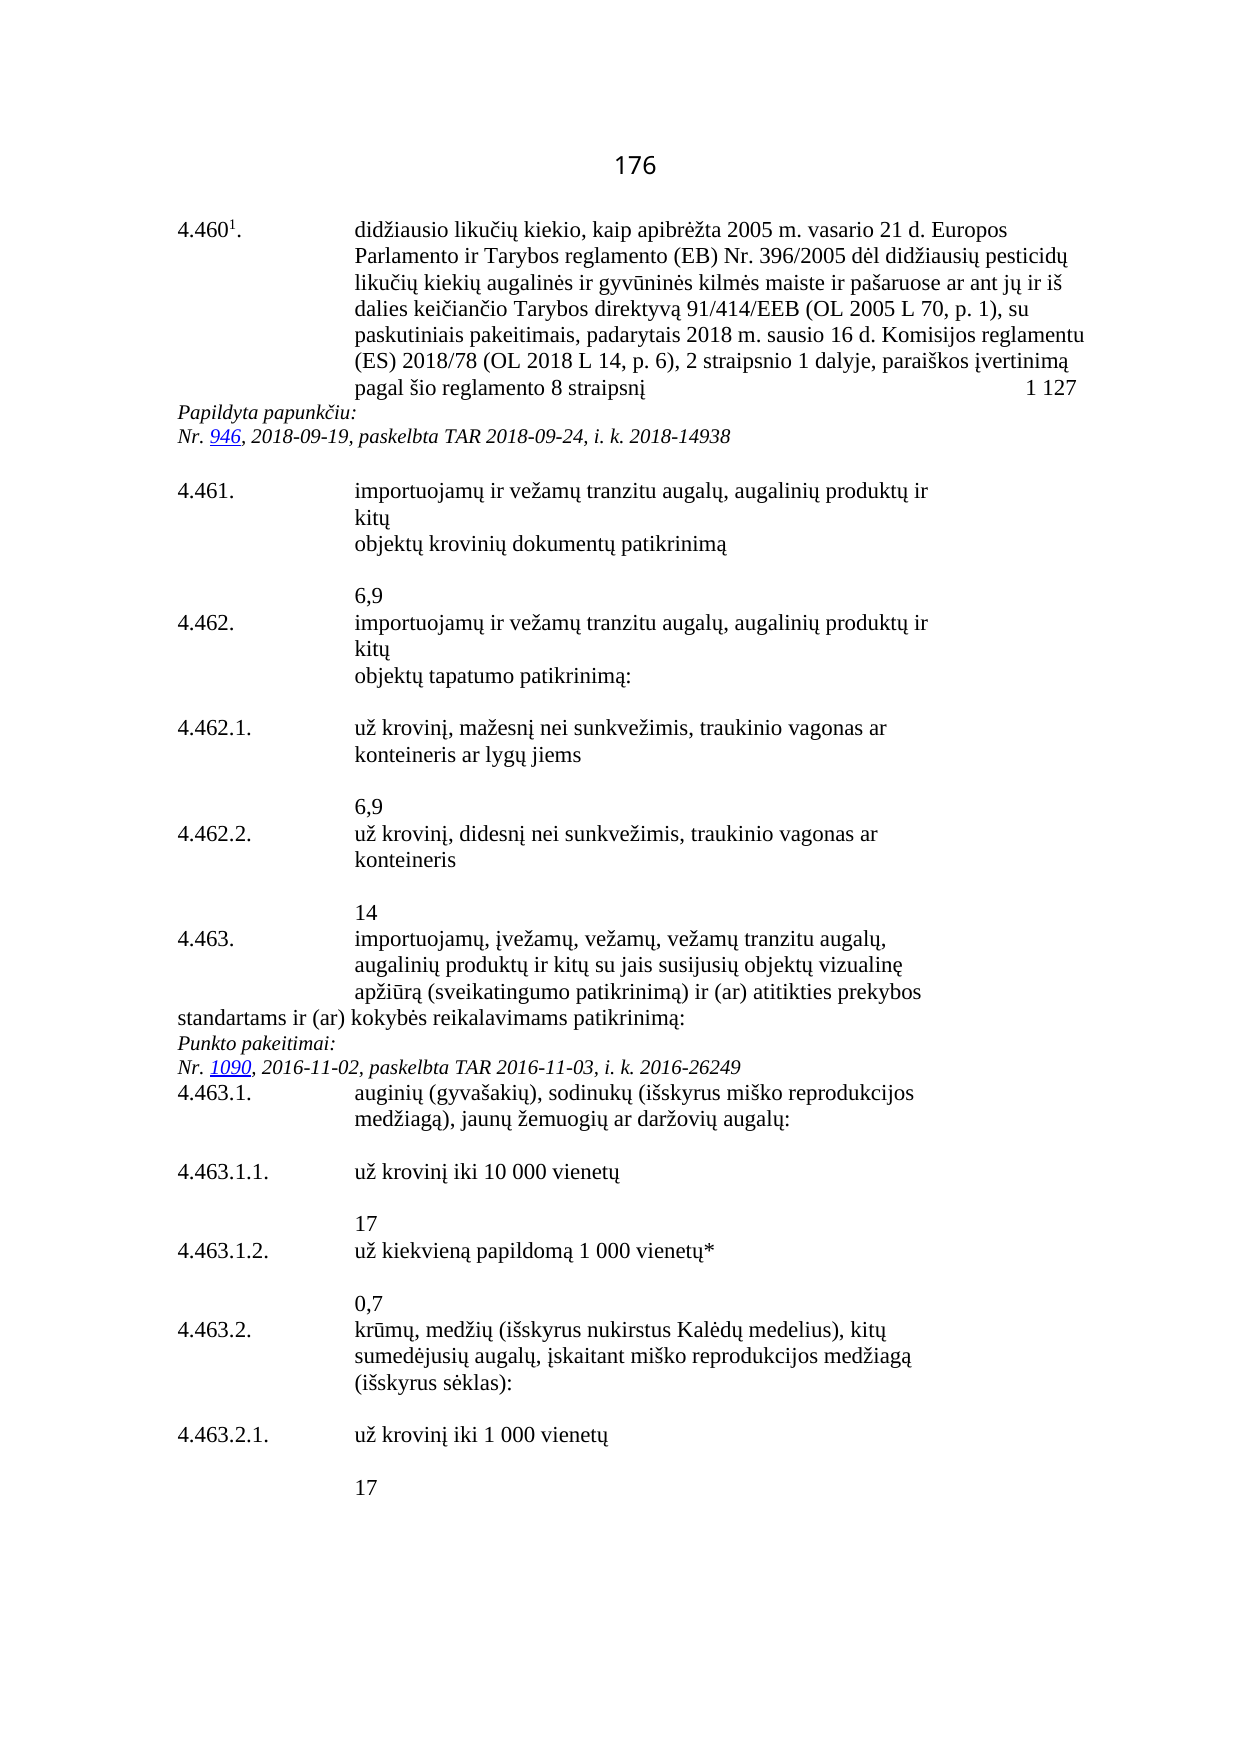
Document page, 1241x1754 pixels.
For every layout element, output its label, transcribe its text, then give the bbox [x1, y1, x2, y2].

text 4.463.1. auginių (gyvašakių), sodinukų (išskyrus miško reprodukcijos [177, 1079, 945, 1105]
text objektų tapatumo patikrinimą: [354, 662, 945, 714]
text 4.4601. didžiausio likučių kiekio, kaip apibrėžta 2005 m. vasario 21 d. Europos Parlamento ir Tarybos reglamento (EB) Nr. 396/2005 dėl didžiausių pesticidų likučių kiekių augalinės ir gyvūninės kilmės maiste ir pašaruose ar ant jų ir iš dalies keičiančio Tarybos direktyvą 91/414/EEB (OL 2005 L 70, p. 1), su paskutiniais pakeitimais, padarytais 2018 m. sausio 16 d. Komisijos reglamentu (ES) 2018/78 (OL 2018 L 14, p. 6), 2 straipsnio 1 dalyje, paraiškos įvertinimą pagal šio reglamento 8 straipsnį 1 127 [177, 216, 1093, 400]
text (išskyrus sėklas): [354, 1369, 945, 1421]
text standartams ir (ar) kokybės reikalavimams patikrinimą: [177, 1004, 945, 1031]
text 4.463.2.1. už krovinį iki 1 000 vienetų 17 [177, 1421, 945, 1500]
text medžiagą), jaunų žemuogių ar daržovių augalų: [354, 1105, 945, 1158]
text Nr. 946, 2018-09-19, paskelbta TAR 2018-09-24, i. k. 2018-14938 [177, 424, 1093, 448]
text Punkto pakeitimai: [177, 1031, 1093, 1055]
text sumedėjusių augalų, įskaitant miško reprodukcijos medžiagą [354, 1342, 945, 1369]
text 4.462. importuojamų ir vežamų tranzitu augalų, augalinių produktų ir kitų [177, 609, 945, 662]
text 4.463.1.2. už kiekvieną papildomą 1 000 vienetų* 0,7 [177, 1237, 945, 1316]
text konteineris 14 [354, 846, 945, 925]
text Nr. 1090, 2016-11-02, paskelbta TAR 2016-11-03, i. k. 2016-26249 [177, 1055, 1093, 1079]
text 4.463.1.1. už krovinį iki 10 000 vienetų 17 [177, 1158, 945, 1237]
text objektų krovinių dokumentų patikrinimą 6,9 [354, 530, 945, 609]
text 4.461. importuojamų ir vežamų tranzitu augalų, augalinių produktų ir kitų [177, 477, 945, 530]
text 4.462.1. už krovinį, mažesnį nei sunkvežimis, traukinio vagonas ar [177, 714, 945, 741]
text apžiūrą (sveikatingumo patikrinimą) ir (ar) atitikties prekybos [354, 978, 945, 1004]
text 4.463.2. krūmų, medžių (išskyrus nukirstus Kalėdų medelius), kitų [177, 1316, 945, 1342]
text 4.463. importuojamų, įvežamų, vežamų, vežamų tranzitu augalų, [177, 925, 945, 952]
text Papildyta papunkčiu: [177, 400, 1093, 424]
text konteineris ar lygų jiems 6,9 [354, 741, 945, 820]
text augalinių produktų ir kitų su jais susijusių objektų vizualinę [354, 952, 945, 978]
text 4.462.2. už krovinį, didesnį nei sunkvežimis, traukinio vagonas ar [177, 820, 945, 846]
